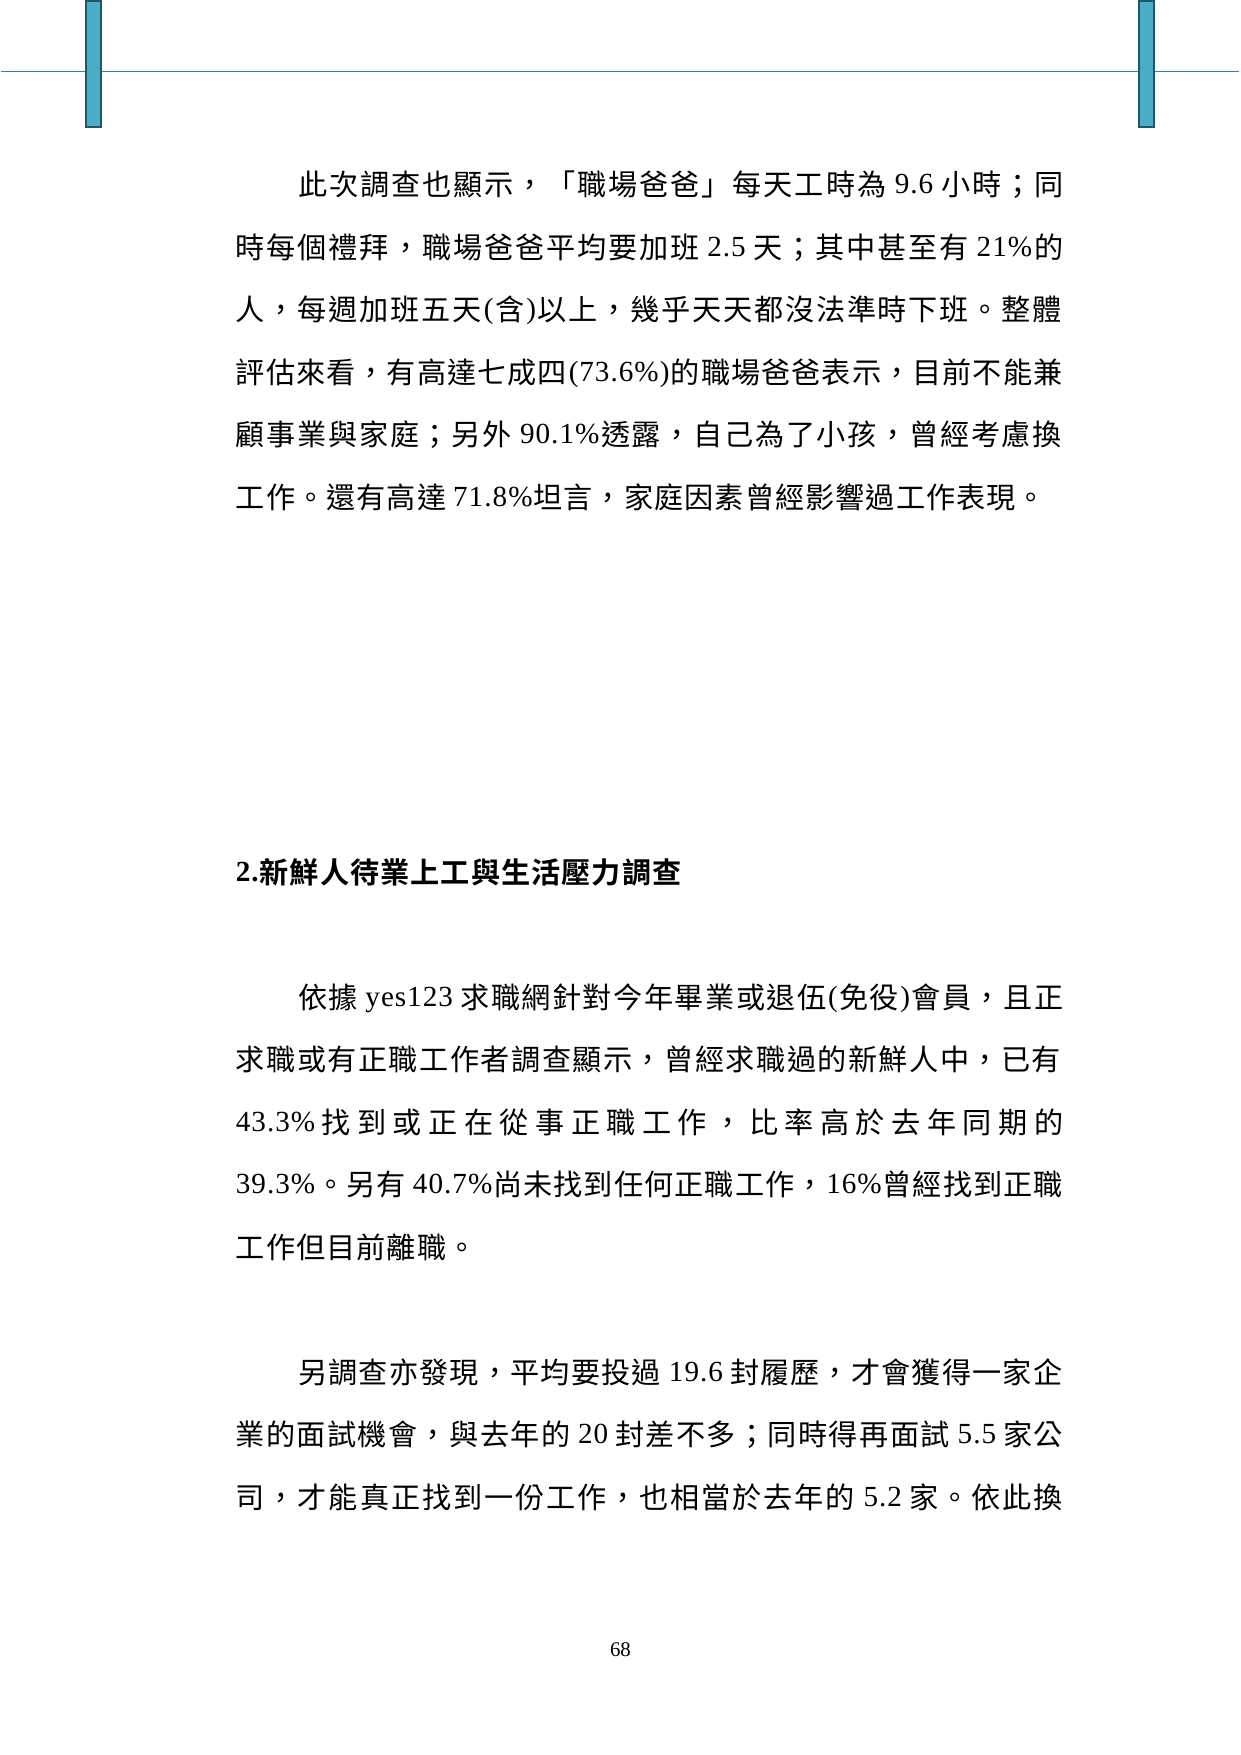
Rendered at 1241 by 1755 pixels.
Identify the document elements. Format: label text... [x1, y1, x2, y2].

text 2.新鮮人待業上工與生活壓力調查 [236, 829, 1063, 891]
text 此次調查也顯示，「職場爸爸」每天工時為9.6小時；同時每個禮拜，職場爸爸平均要加班2.5天；其中甚至有21%的人，每週加班五天(含)以上，幾乎天天都沒法準時下班。整體評估來看，有高達七成四(73.6%)的職場爸爸表示，目前不能兼顧事業與家庭；另外90.1%透露，自己為了小孩，曾經考慮換工作。還有高達71.8%坦言，家庭因素曾經影響過工作表現。 [236, 141, 1063, 516]
text 另調查亦發現，平均要投過19.6封履歷，才會獲得一家企業的面試機會，與去年的20封差不多；同時得再面試5.5家公司，才能真正找到一份工作，也相當於去年的5.2家。依此換 [236, 1329, 1063, 1516]
text 依據yes123求職網針對今年畢業或退伍(免役)會員，且正求職或有正職工作者調查顯示，曾經求職過的新鮮人中，已有43.3%找到或正在從事正職工作，比率高於去年同期的39.3%。另有40.7%尚未找到任何正職工作，16%曾經找到正職工作但目前離職。 [236, 954, 1063, 1266]
